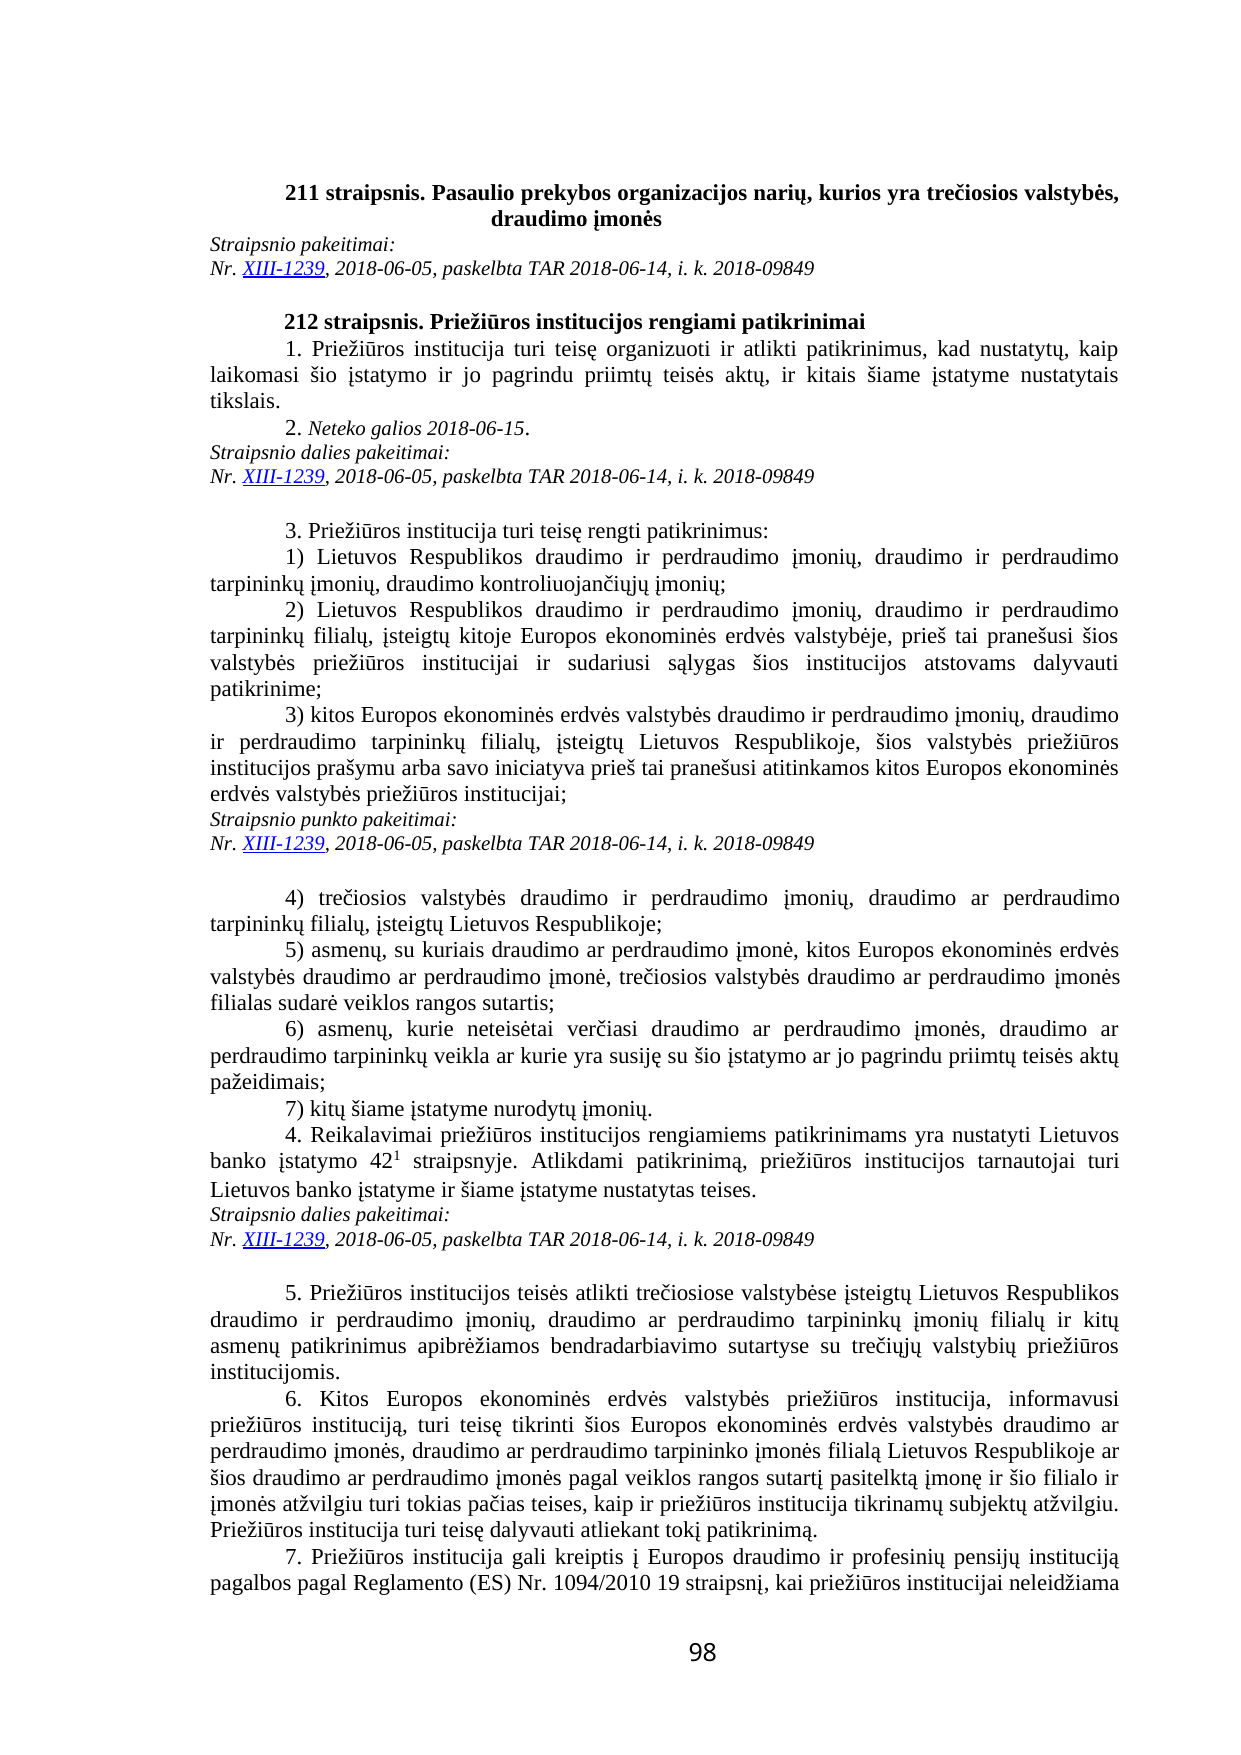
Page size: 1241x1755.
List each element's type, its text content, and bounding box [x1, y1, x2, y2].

text 1) Lietuvos Respublikos draudimo ir perdraudimo įmonių, draudimo ir perdraudimo tarpininkų įmonių, draudimo kontroliuojančiųjų įmonių; [210, 543, 1120, 596]
text Nr. XIII-1239, 2018-06-05, paskelbta TAR 2018-06-14, i. k. 2018-09849 [210, 831, 1120, 855]
text Straipsnio pakeitimai: [210, 231, 1120, 256]
text 3. Priežiūros institucija turi teisę rengti patikrinimus: [210, 517, 1120, 543]
text 3) kitos Europos ekonominės erdvės valstybės draudimo ir perdraudimo įmonių, draudimo ir perdraudimo tarpininkų filialų, įsteigtų Lietuvos Respublikoje, šios valstybės priežiūros institucijos prašymu arba savo iniciatyva prieš tai pranešusi atitinkamos kitos Europos ekonominės erdvės valstybės priežiūros institucijai; [210, 701, 1120, 807]
text 1. Priežiūros institucija turi teisę organizuoti ir atlikti patikrinimus, kad nustatytų, kaip laikomasi šio įstatymo ir jo pagrindu priimtų teisės aktų, ir kitais šiame įstatyme nustatytais tikslais. [210, 335, 1120, 414]
text 2. Neteko galios 2018-06-15. [210, 414, 1120, 440]
text 5) asmenų, su kuriais draudimo ar perdraudimo įmonė, kitos Europos ekonominės erdvės valstybės draudimo ar perdraudimo įmonė, trečiosios valstybės draudimo ar perdraudimo įmonės filialas sudarė veiklos rangos sutartis; [210, 936, 1120, 1016]
text Nr. XIII-1239, 2018-06-05, paskelbta TAR 2018-06-14, i. k. 2018-09849 [210, 1226, 1120, 1251]
text Straipsnio dalies pakeitimai: [210, 440, 1120, 464]
text 211 straipsnis. Pasaulio prekybos organizacijos narių, kurios yra trečiosios valstybės, draudimo įmonės [285, 179, 1120, 231]
text Straipsnio dalies pakeitimai: [210, 1202, 1120, 1226]
text 5. Priežiūros institucijos teisės atlikti trečiosiose valstybėse įsteigtų Lietuvos Respublikos draudimo ir perdraudimo įmonių, draudimo ar perdraudimo tarpininkų įmonių filialų ir kitų asmenų patikrinimus apibrėžiamos bendradarbiavimo sutartyse su trečiųjų valstybių priežiūros institucijomis. [210, 1279, 1120, 1385]
text Nr. XIII-1239, 2018-06-05, paskelbta TAR 2018-06-14, i. k. 2018-09849 [210, 256, 1120, 279]
text 7. Priežiūros institucija gali kreiptis į Europos draudimo ir profesinių pensijų instituciją pagalbos pagal Reglamento (ES) Nr. 1094/2010 19 straipsnį, kai priežiūros institucijai neleidžiama [210, 1543, 1120, 1596]
text 212 straipsnis. Priežiūros institucijos rengiami patikrinimai [284, 308, 1120, 335]
text 7) kitų šiame įstatyme nurodytų įmonių. [210, 1094, 1120, 1121]
text 2) Lietuvos Respublikos draudimo ir perdraudimo įmonių, draudimo ir perdraudimo tarpininkų filialų, įsteigtų kitoje Europos ekonominės erdvės valstybėje, prieš tai pranešusi šios valstybės priežiūros institucijai ir sudariusi sąlygas šios institucijos atstovams dalyvauti patikrinime; [210, 596, 1120, 701]
text Nr. XIII-1239, 2018-06-05, paskelbta TAR 2018-06-14, i. k. 2018-09849 [210, 464, 1120, 488]
text 4) trečiosios valstybės draudimo ir perdraudimo įmonių, draudimo ar perdraudimo tarpininkų filialų, įsteigtų Lietuvos Respublikoje; [210, 884, 1120, 936]
text Straipsnio punkto pakeitimai: [210, 807, 1120, 831]
text 6. Kitos Europos ekonominės erdvės valstybės priežiūros institucija, informavusi priežiūros instituciją, turi teisę tikrinti šios Europos ekonominės erdvės valstybės draudimo ar perdraudimo įmonės, draudimo ar perdraudimo tarpininko įmonės filialą Lietuvos Respublikoje ar šios draudimo ar perdraudimo įmonės pagal veiklos rangos sutartį pasitelktą įmonę ir šio filialo ir įmonės atžvilgiu turi tokias pačias teises, kaip ir priežiūros institucija tikrinamų subjektų atžvilgiu. Priežiūros institucija turi teisę dalyvauti atliekant tokį patikrinimą. [210, 1385, 1120, 1543]
text 4. Reikalavimai priežiūros institucijos rengiamiems patikrinimams yra nustatyti Lietuvos banko įstatymo 421 straipsnyje. Atlikdami patikrinimą, priežiūros institucijos tarnautojai turi Lietuvos banko įstatyme ir šiame įstatyme nustatytas teises. [210, 1121, 1120, 1202]
text 6) asmenų, kurie neteisėtai verčiasi draudimo ar perdraudimo įmonės, draudimo ar perdraudimo tarpininkų veikla ar kurie yra susiję su šio įstatymo ar jo pagrindu priimtų teisės aktų pažeidimais; [210, 1016, 1120, 1094]
